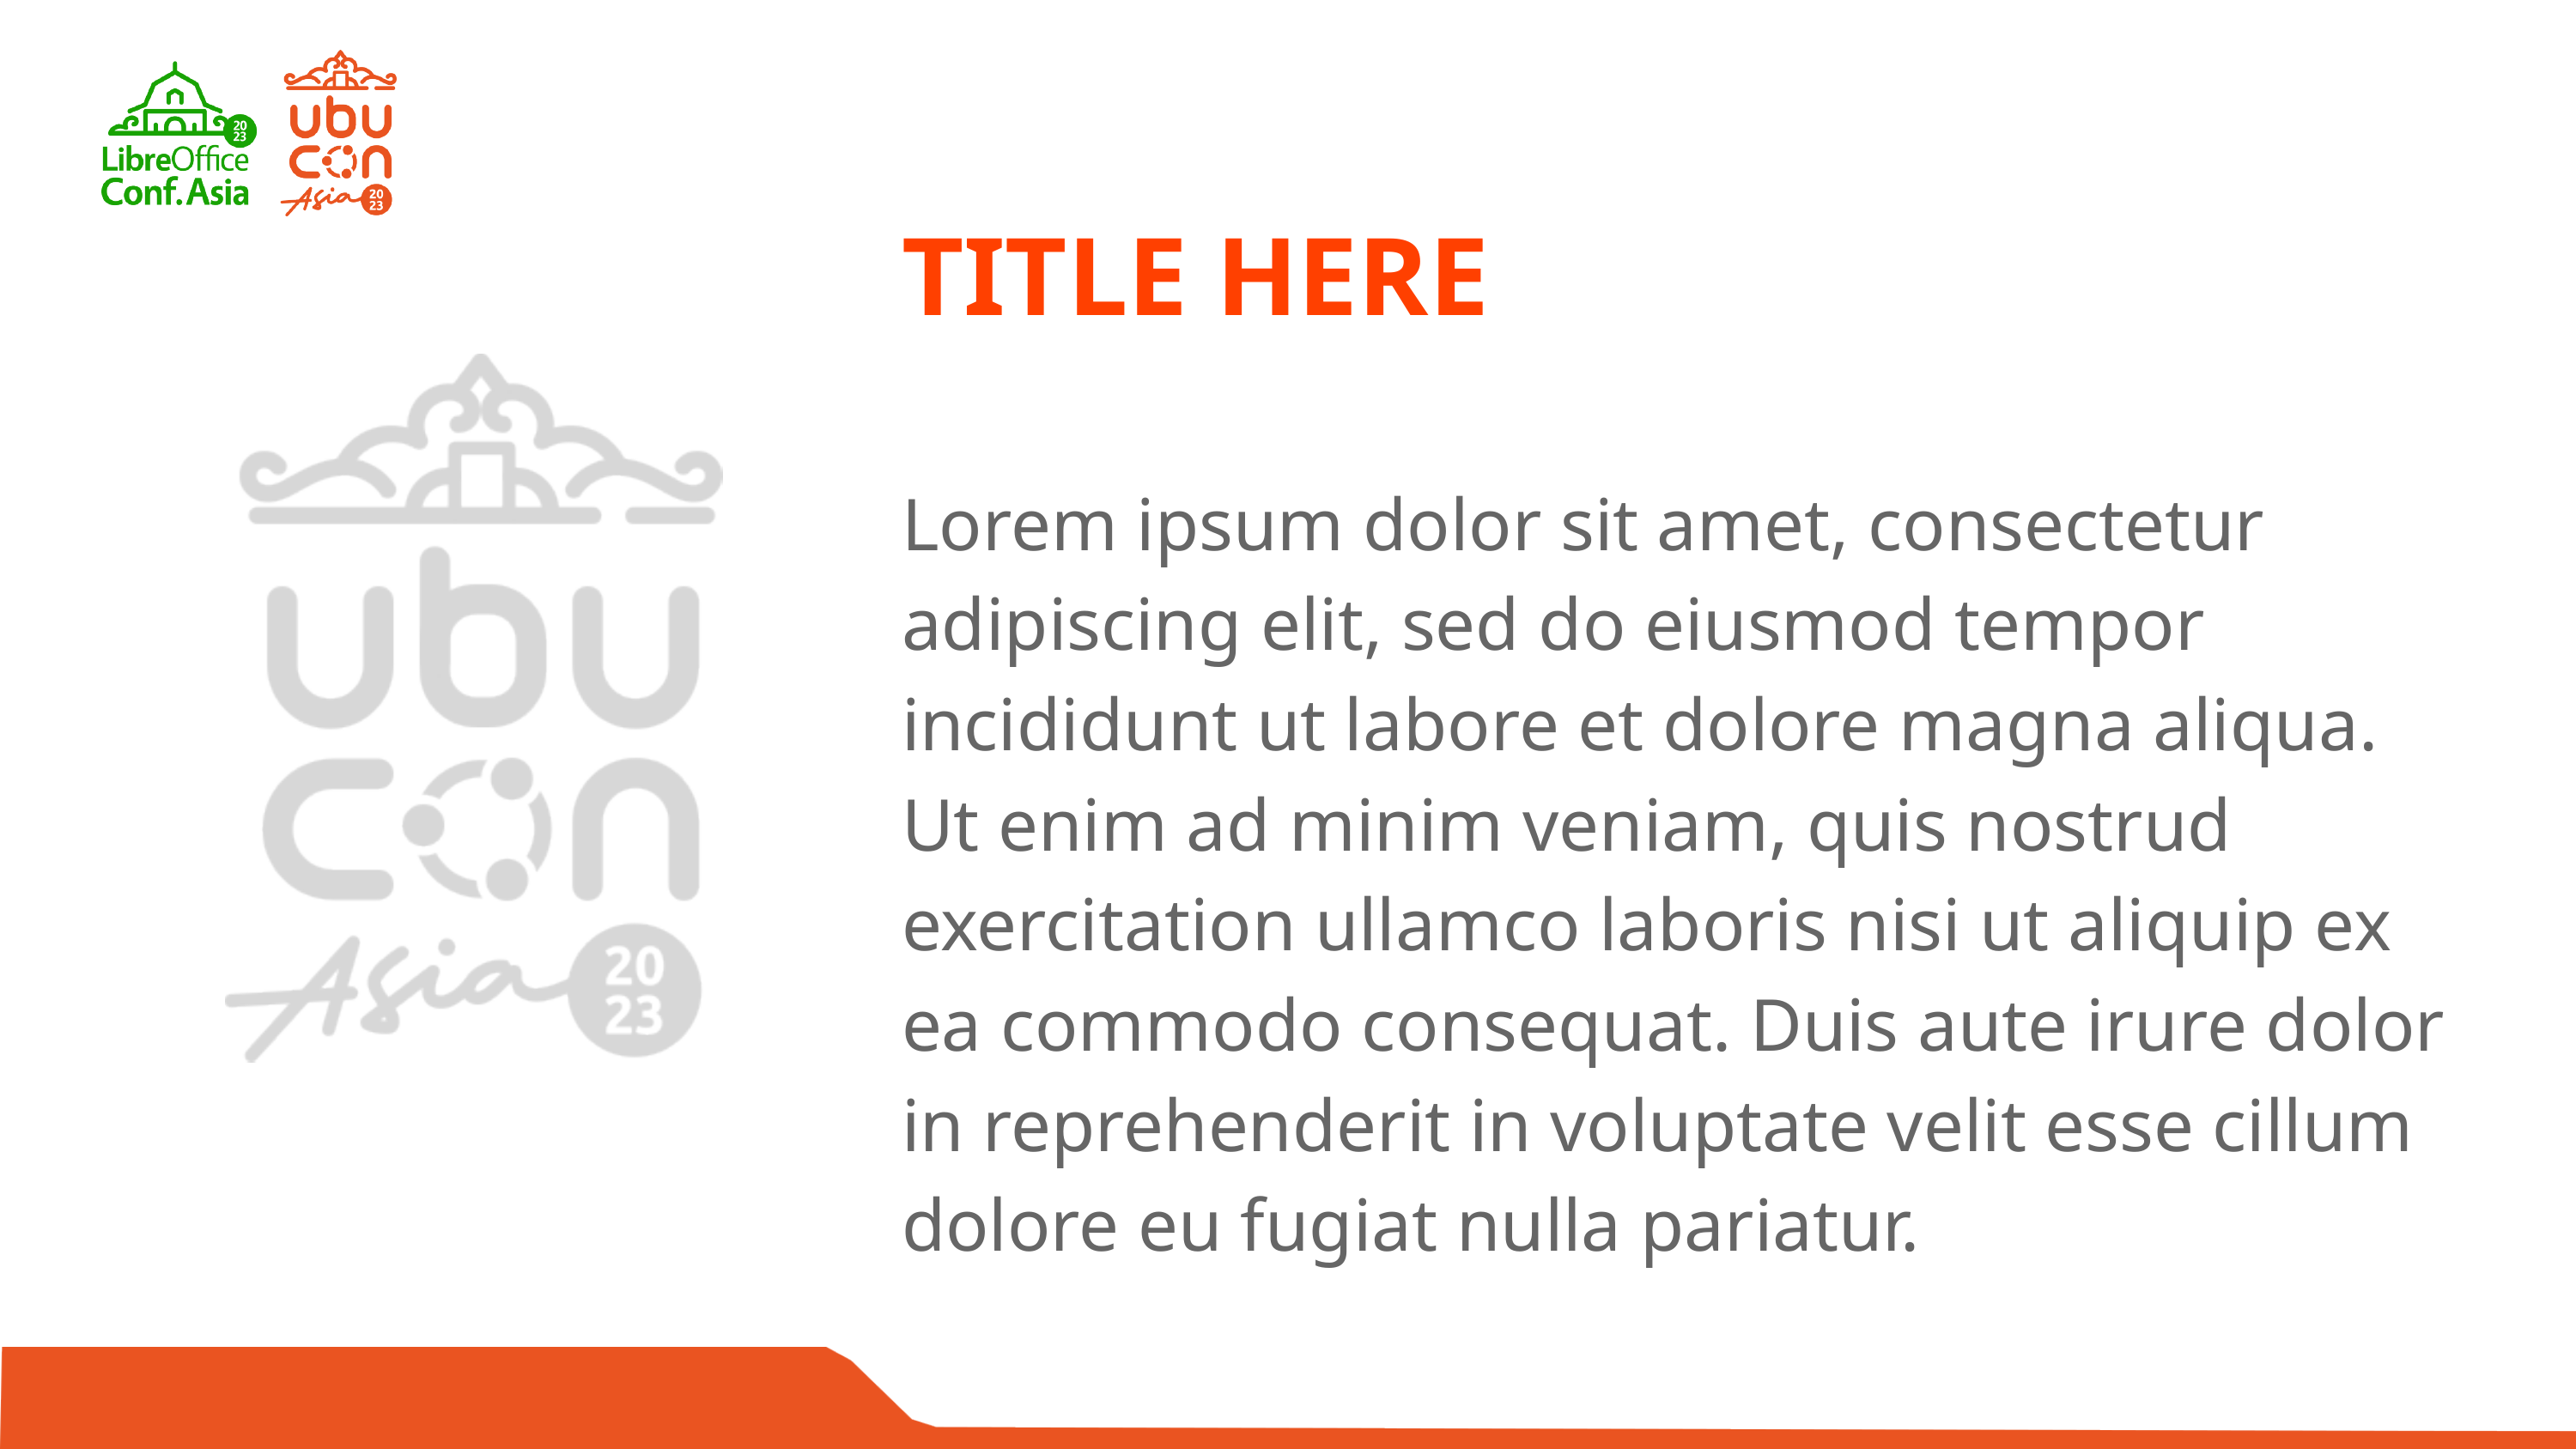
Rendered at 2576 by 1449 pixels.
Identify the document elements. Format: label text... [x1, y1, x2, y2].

text_box TITLE HERE [902, 201, 2576, 483]
picture [101, 50, 397, 216]
subtitle Lorem ipsum dolor sit amet, consectetur adipiscing elit, sed do eiusmod tempor incididunt ut labore et dolore magna aliqua. Ut enim ad minim veniam, quis nostrud exercitation ullamco laboris nisi ut aliquip ex ea commodo consequat. Duis aute irure dolor in reprehenderit in voluptate velit esse cillum dolore eu fugiat nulla pariatur. [902, 483, 2447, 1433]
picture [0, 1347, 2576, 1449]
